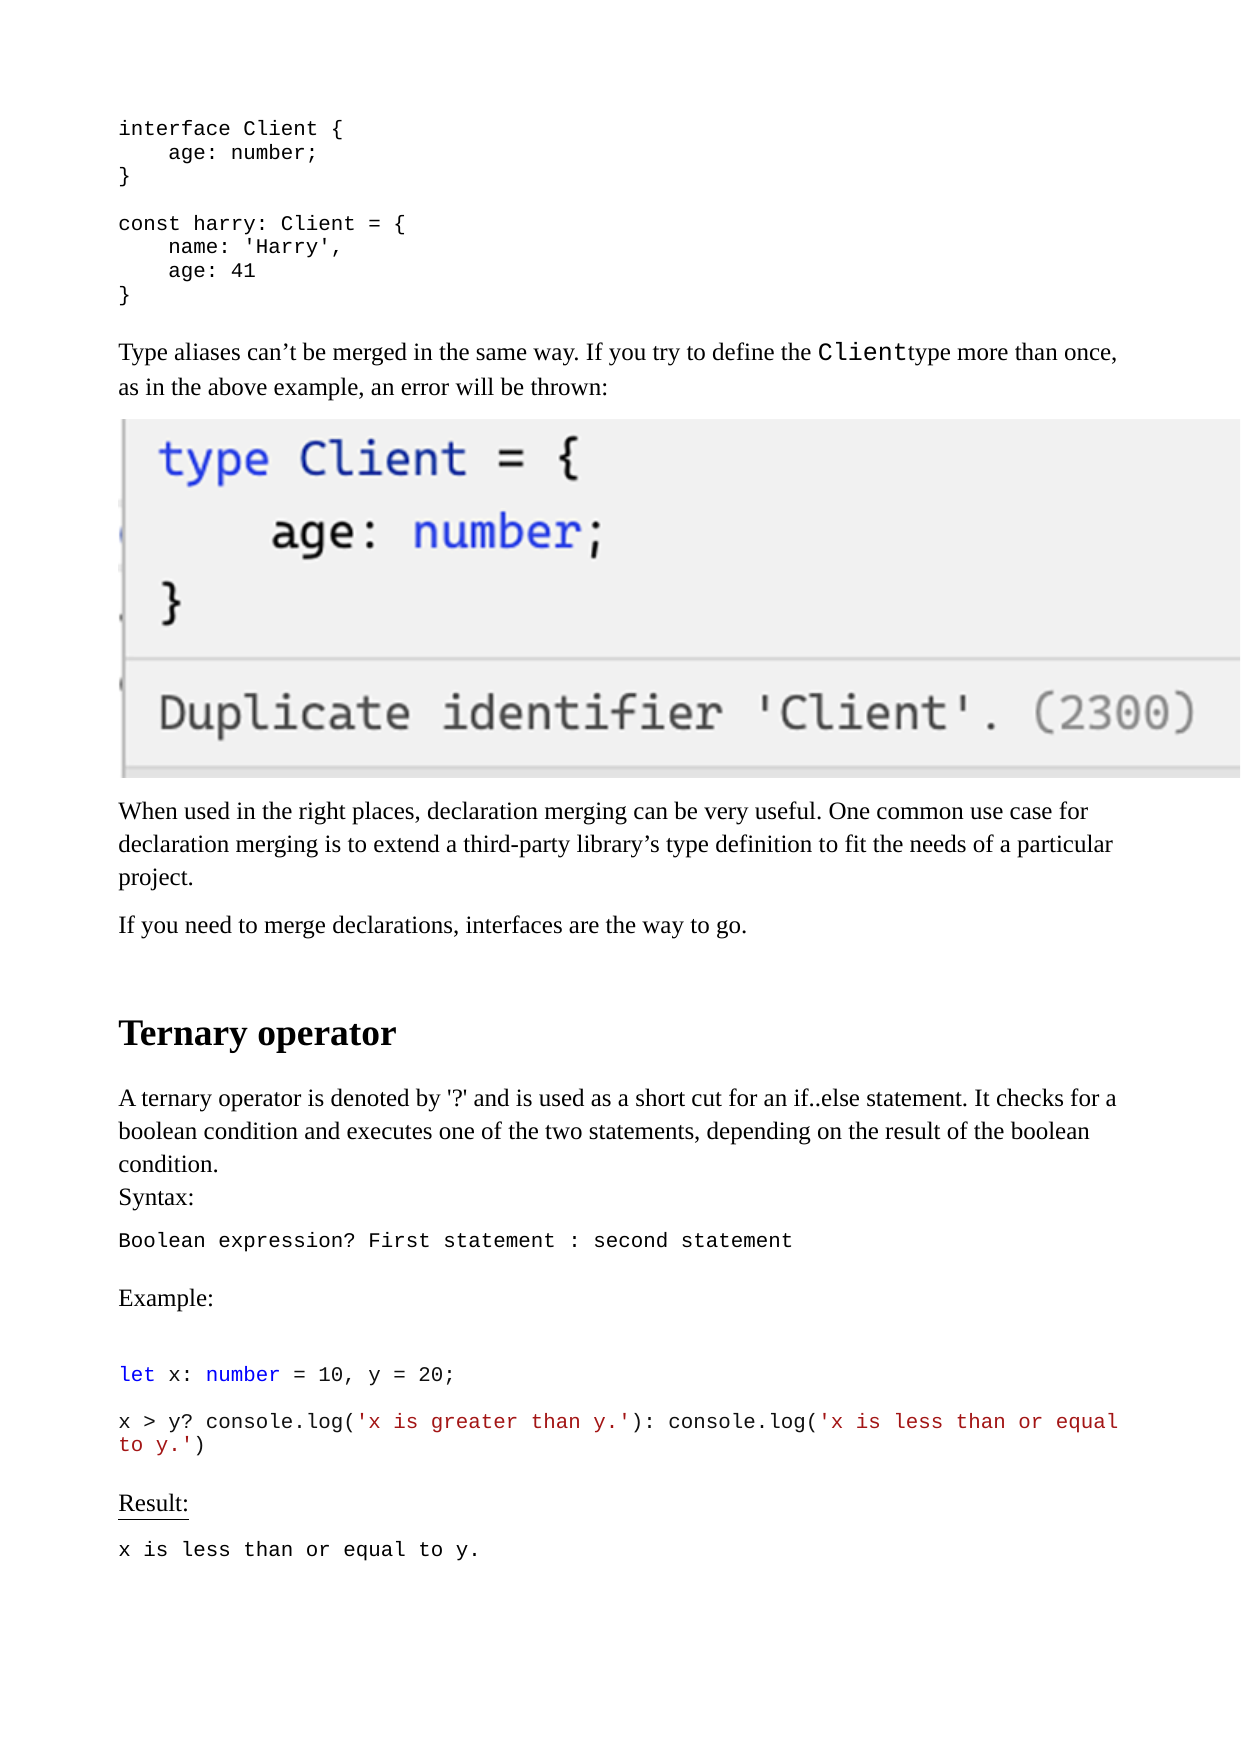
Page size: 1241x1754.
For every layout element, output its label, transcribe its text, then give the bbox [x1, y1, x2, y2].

text age: 41 [118, 260, 1122, 284]
text Type aliases can’t be merged in the same way. If you try to define the Clienttype more than once, as in the above example, an error will be thrown: [118, 337, 1122, 401]
text } [118, 165, 1122, 189]
text Result: [118, 1488, 1122, 1519]
text If you need to merge declarations, interfaces are the way to go. [118, 910, 1122, 938]
text x > y? console.log('x is greater than y.'): console.log('x is less than or equal to y.') [118, 1411, 1122, 1458]
text } [118, 284, 1122, 307]
text age: number; [118, 142, 1122, 165]
text When used in the right places, declaration merging can be very useful. One common use case for declaration merging is to extend a third-party library’s type definition to fit the needs of a particular project. [118, 796, 1122, 891]
picture [118, 419, 1241, 778]
text Syntax: [118, 1182, 1122, 1211]
text name: 'Harry', [118, 236, 1122, 260]
text Boolean expression? First statement : second statement [118, 1230, 1122, 1253]
text A ternary operator is denoted by '?' and is used as a short cut for an if..else statement. It checks for a boolean condition and executes one of the two statements, depending on the result of the boolean condition. [118, 1083, 1122, 1178]
text Example: [118, 1283, 1122, 1312]
text x is less than or equal to y. [118, 1539, 1122, 1562]
text interface Client { [118, 118, 1122, 142]
subtitle Ternary operator [118, 1011, 1122, 1054]
text const harry: Client = { [118, 213, 1122, 236]
text let x: number = 10, y = 20; [118, 1363, 1122, 1387]
